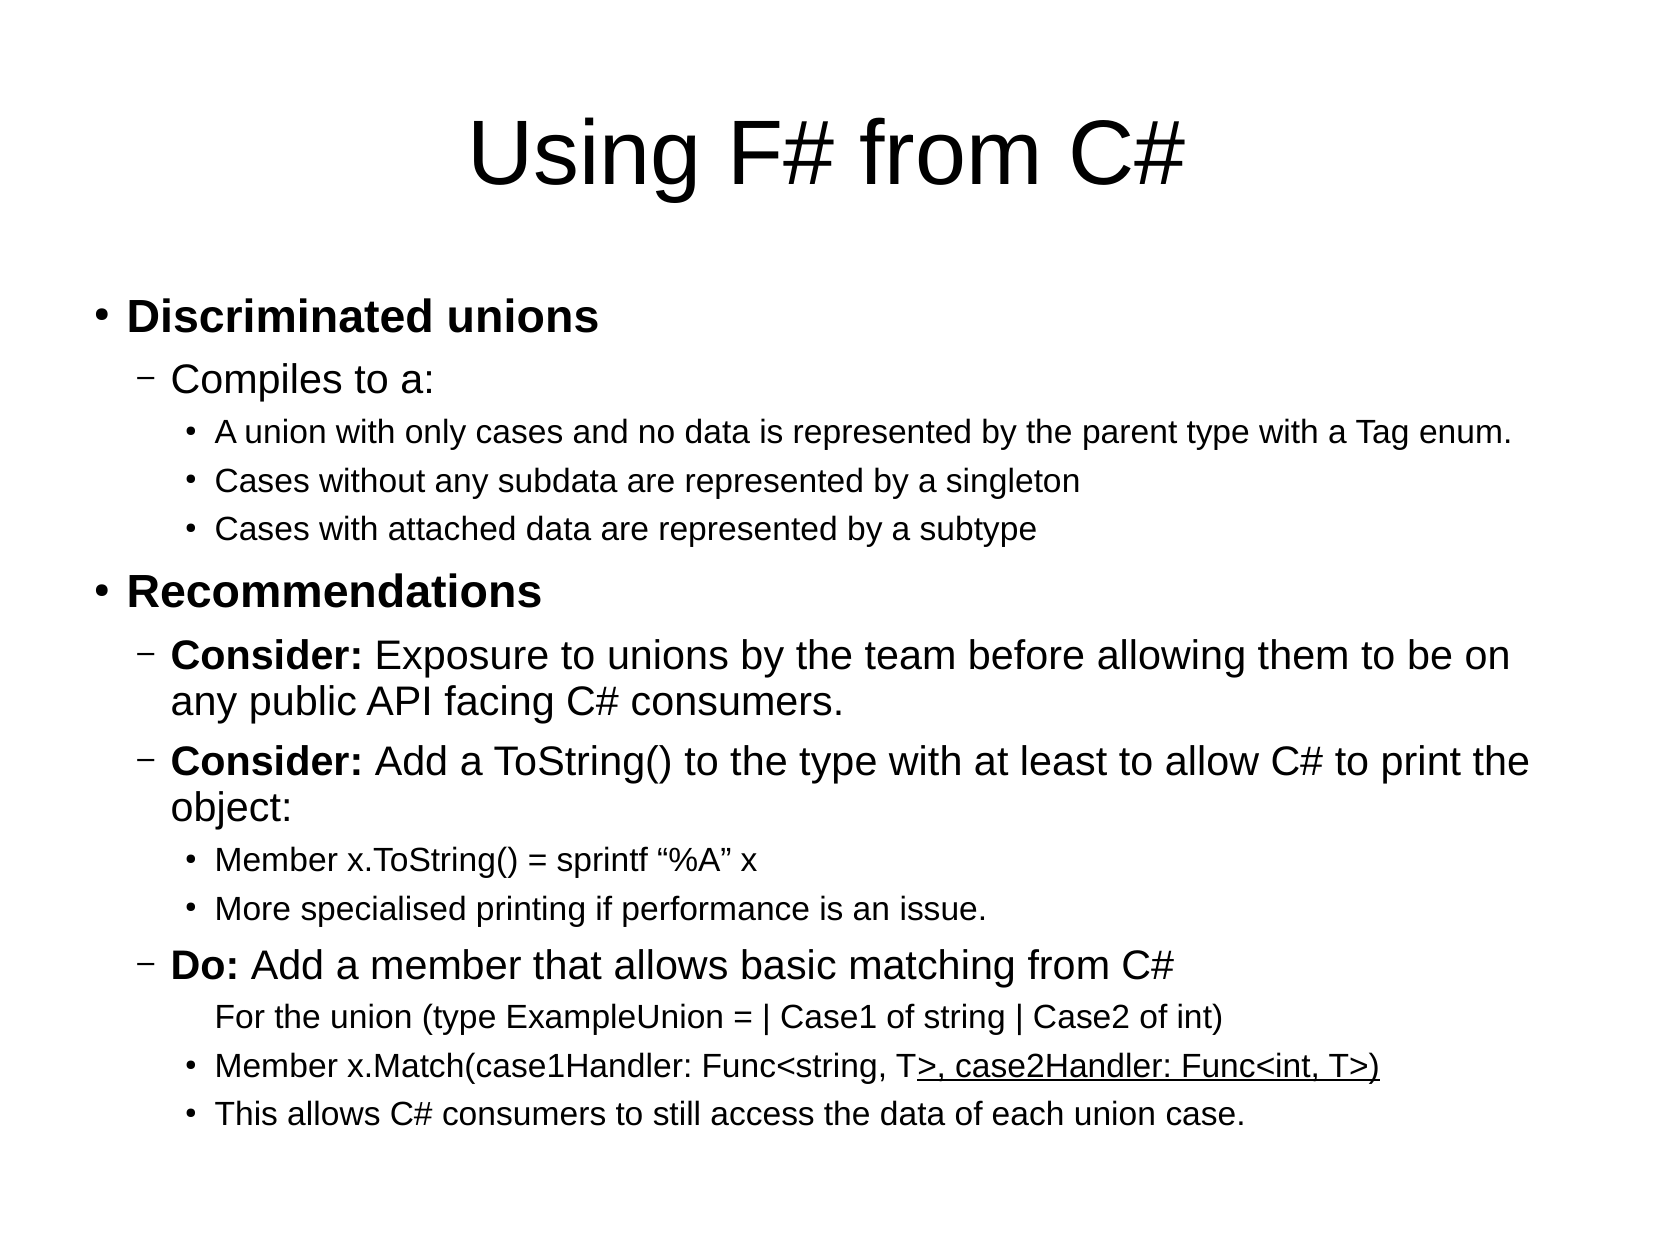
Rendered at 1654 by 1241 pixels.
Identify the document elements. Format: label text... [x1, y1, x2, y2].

title Using F# from C# [82, 49, 1571, 257]
list Discriminated unions Compiles to a: A union with only cases and no data is represented by the parent type with a Tag enum. Cases without any subdata are represented by a singleton Cases with attached data are represented by a subtype Recommendations Consider: Exposure to unions by the team before allowing them to be on any public API facing C# consumers. Consider: Add a ToString() to the type with at least to allow C# to print the object: Member x.ToString() = sprintf “%A” x More specialised printing if performance is an issue. Do: Add a member that allows basic matching from C# For the union (type ExampleUnion = | Case1 of string | Case2 of int) Member x.Match(case1Handler: Func<string, T>, case2Handler: Func<int, T>) This allows C# consumers to still access the data of each union case. [82, 290, 1571, 1146]
